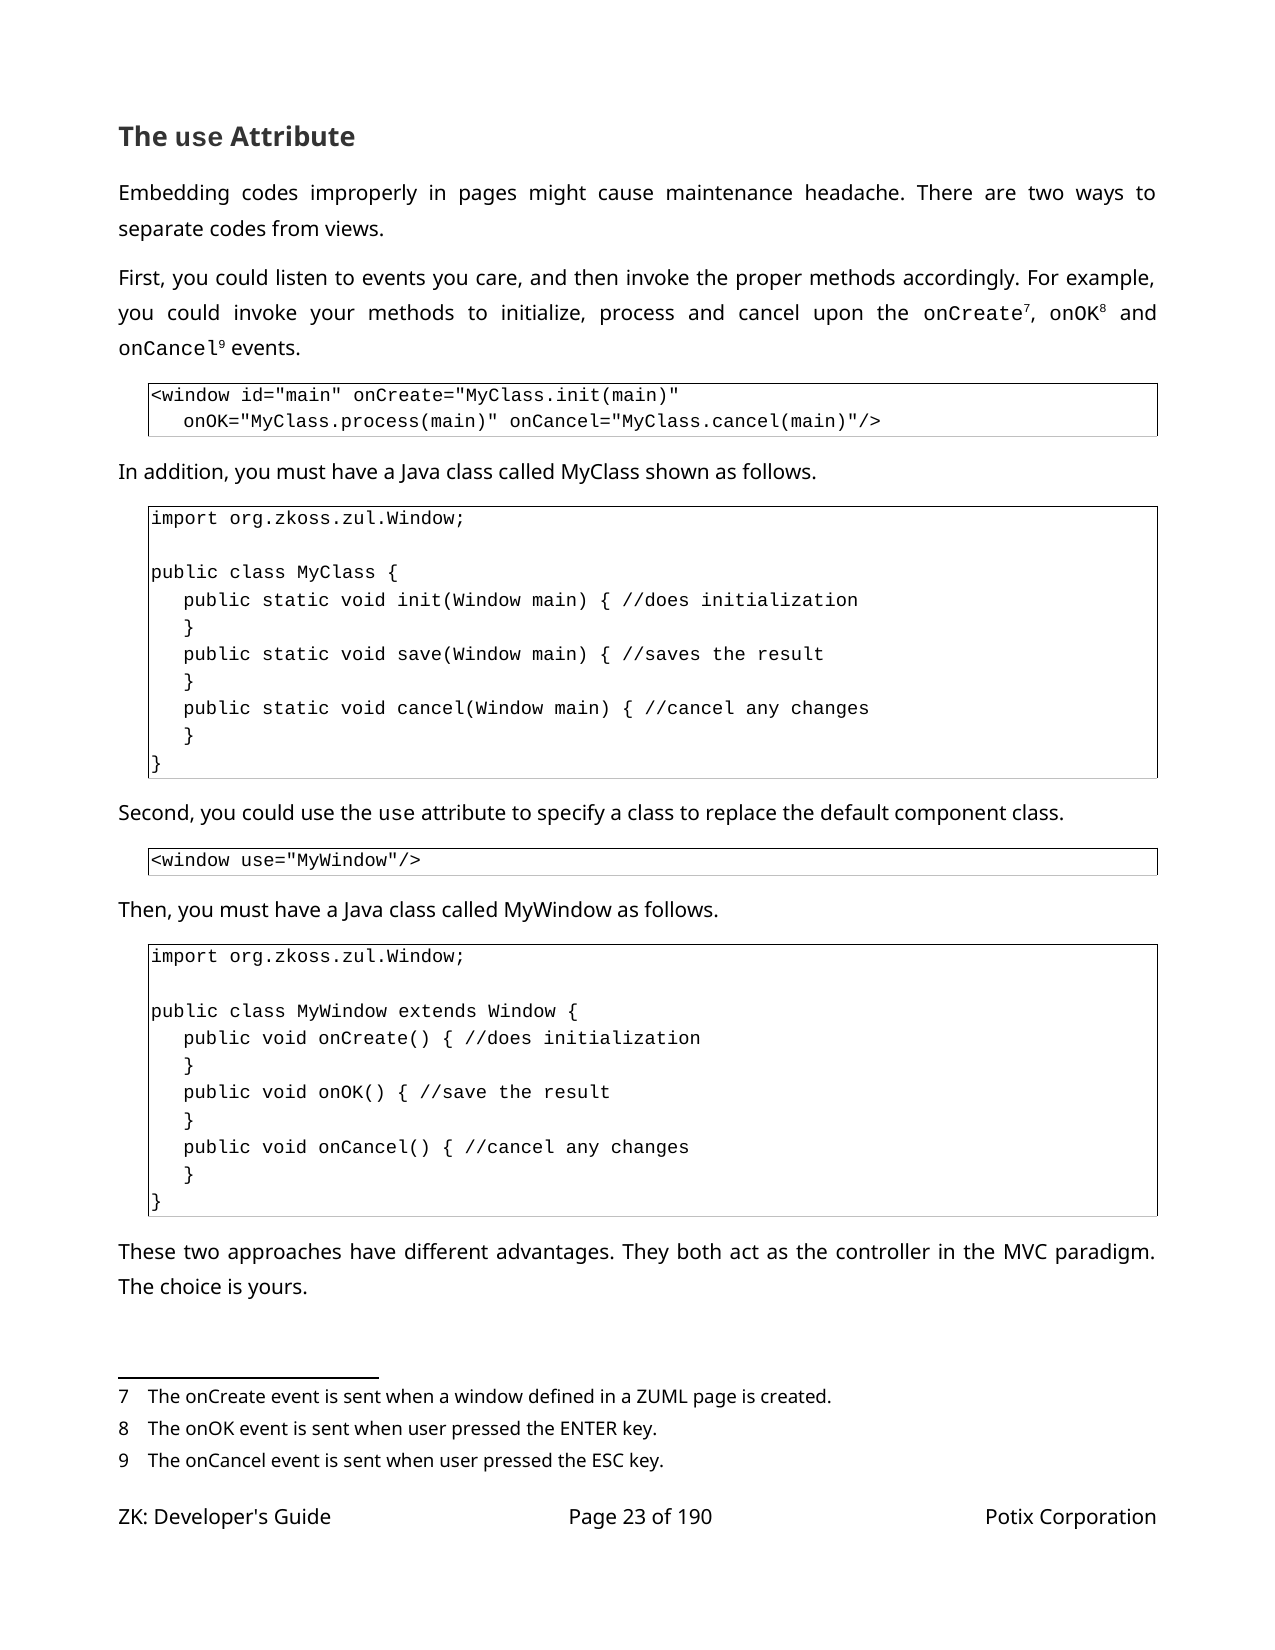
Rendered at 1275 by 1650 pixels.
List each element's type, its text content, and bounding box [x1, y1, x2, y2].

text These two approaches have different advantages. They both act as the controller in the MVC paradigm. The choice is yours. [118, 1237, 1157, 1300]
text } [149, 1107, 1157, 1132]
text The onOK event is sent when user pressed the ENTER key. [118, 1416, 1157, 1441]
subtitle The use Attribute [118, 118, 1157, 155]
text public void onCreate() { //does initialization [149, 1026, 1157, 1050]
text public class MyClass { [149, 560, 1157, 584]
text } [149, 614, 1157, 639]
text Second, you could use the use attribute to specify a class to replace the default component class. [118, 798, 1157, 827]
text } [149, 723, 1157, 748]
text <window use="MyWindow"/> [149, 849, 1157, 875]
text import org.zkoss.zul.Window; [149, 945, 1157, 969]
text } [149, 669, 1157, 693]
text public static void save(Window main) { //saves the result [149, 642, 1157, 666]
text } [149, 1053, 1157, 1077]
text } [149, 751, 1157, 778]
text First, you could listen to events you care, and then invoke the proper methods accordingly. For example, you could invoke your methods to initialize, process and cancel upon the onCreate, onOK and onCancel events. [118, 263, 1157, 362]
text public class MyWindow extends Window { [149, 999, 1157, 1023]
text public void onOK() { //save the result [149, 1080, 1157, 1104]
text } [149, 1162, 1157, 1186]
text public static void cancel(Window main) { //cancel any changes [149, 696, 1157, 720]
text Embedding codes improperly in pages might cause maintenance headache. There are two ways to separate codes from views. [118, 178, 1157, 242]
text The onCancel event is sent when user pressed the ESC key. [118, 1447, 1157, 1473]
text The onCreate event is sent when a window defined in a ZUML page is created. [118, 1384, 1157, 1409]
text } [149, 1189, 1157, 1216]
text Then, you must have a Java class called MyWindow as follows. [118, 896, 1157, 924]
text In addition, you must have a Java class called MyClass shown as follows. [118, 457, 1157, 485]
text public static void init(Window main) { //does initialization [149, 587, 1157, 612]
text <window id="main" onCreate="MyClass.init(main)" onOK="MyClass.process(main)" onCancel="MyClass.cancel(main)"/> [149, 384, 1157, 436]
text public void onCancel() { //cancel any changes [149, 1135, 1157, 1159]
text import org.zkoss.zul.Window; [149, 507, 1157, 530]
